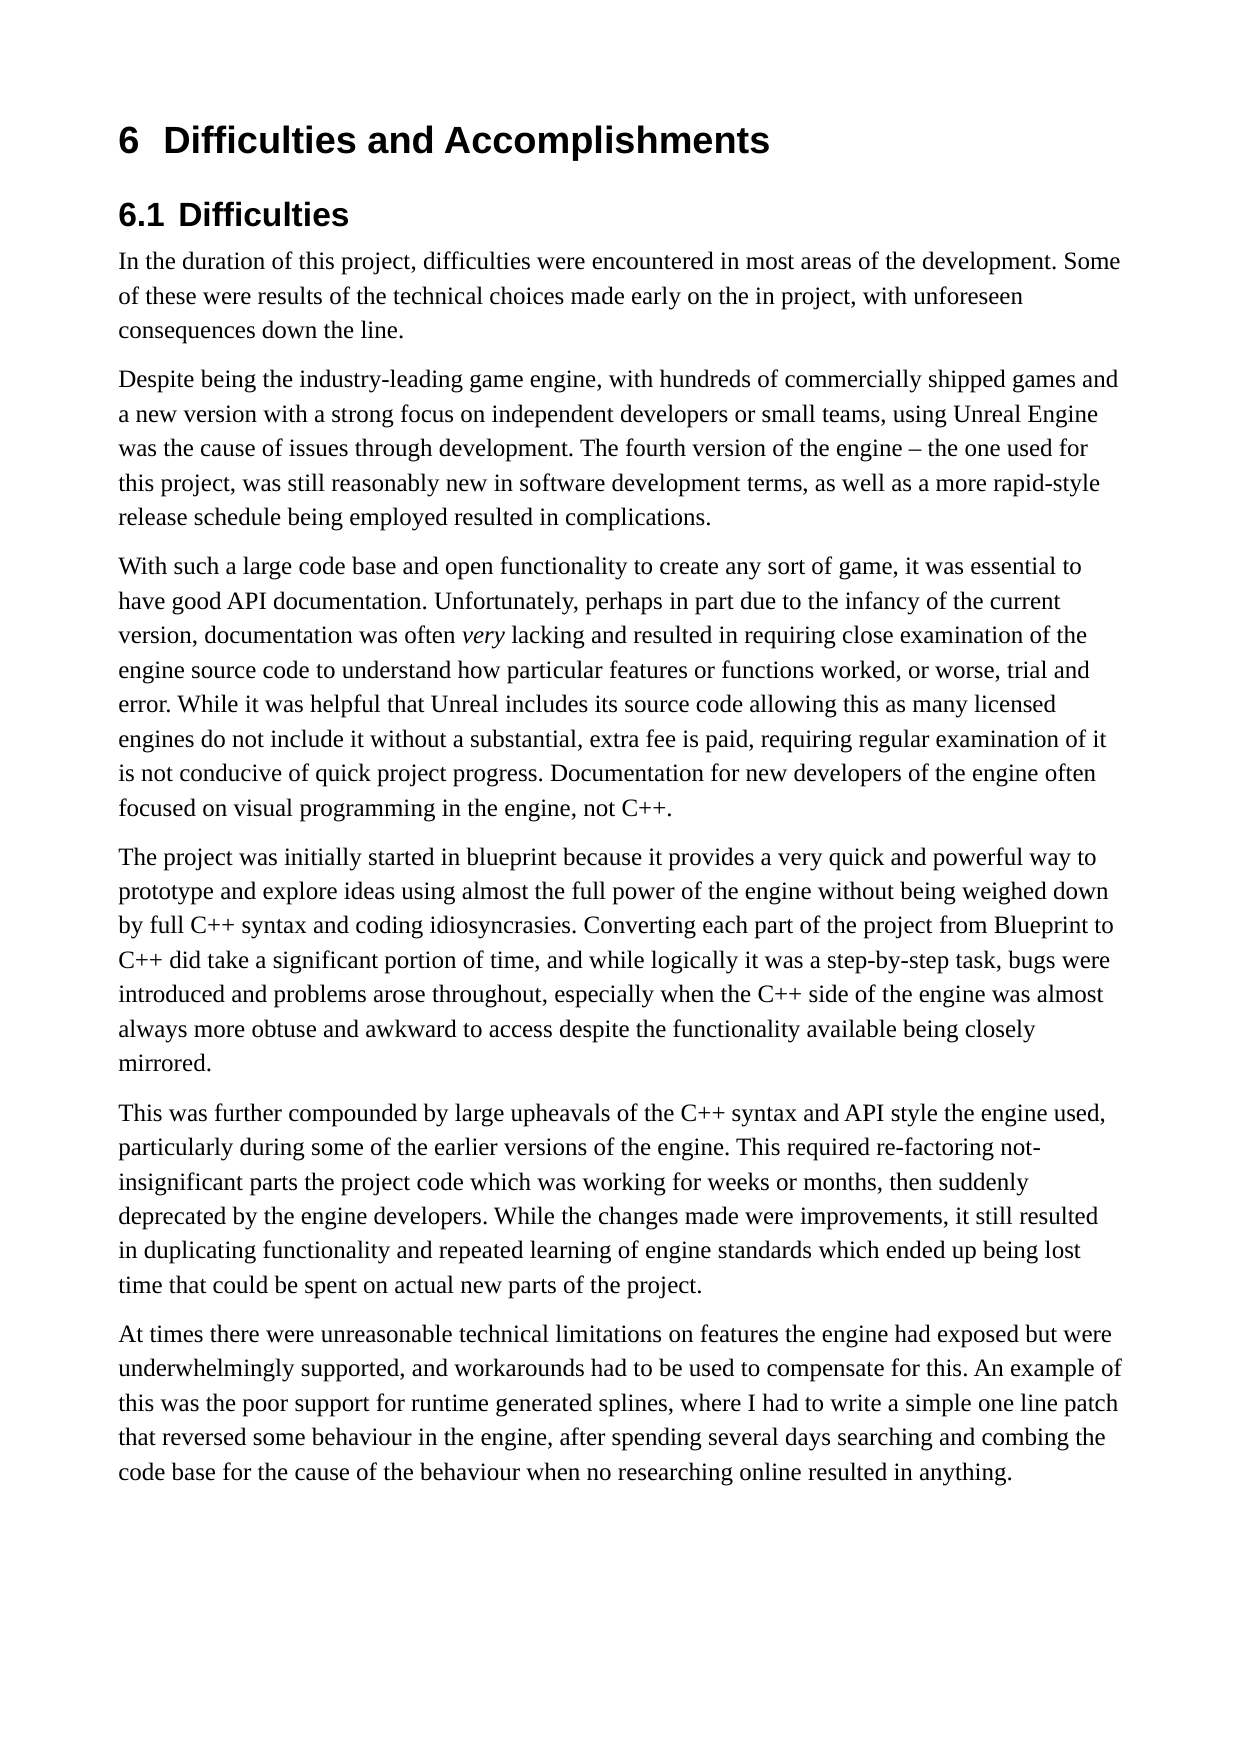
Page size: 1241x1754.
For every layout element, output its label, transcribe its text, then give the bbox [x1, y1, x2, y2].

text With such a large code base and open functionality to create any sort of game, it was essential to have good API documentation. Unfortunately, perhaps in part due to the infancy of the current version, documentation was often very lacking and resulted in requiring close examination of the engine source code to understand how particular features or functions worked, or worse, trial and error. While it was helpful that Unreal includes its source code allowing this as many licensed engines do not include it without a substantial, extra fee is paid, requiring regular examination of it is not conducive of quick project progress. Documentation for new developers of the engine often focused on visual programming in the engine, not C++. [118, 551, 1122, 821]
text In the duration of this project, difficulties were encountered in most areas of the development. Some of these were results of the technical choices made early on the in project, with unforeseen consequences down the line. [118, 246, 1122, 344]
text This was further compounded by large upheavals of the C++ syntax and API style the engine used, particularly during some of the earlier versions of the engine. This required re-factoring not-insignificant parts the project code which was working for weeks or months, then suddenly deprecated by the engine developers. While the changes made were improvements, it still resulted in duplicating functionality and repeated learning of engine standards which ended up being lost time that could be spent on actual new parts of the project. [118, 1098, 1122, 1299]
subtitle Difficulties and Accomplishments [118, 118, 1122, 162]
text Despite being the industry-leading game engine, with hundreds of commercially shipped games and a new version with a strong focus on independent developers or small teams, using Unreal Engine was the cause of issues through development. The fourth version of the engine – the one used for this project, was still reasonably new in software development terms, as well as a more rapid-style release schedule being employed resulted in complications. [118, 364, 1122, 531]
text At times there were unreasonable technical limitations on features the engine had exposed but were underwhelmingly supported, and workarounds had to be used to compensate for this. An example of this was the poor support for runtime generated splines, where I had to write a simple one line patch that reversed some behaviour in the engine, after spending several days searching and combing the code base for the cause of the behaviour when no researching online resulted in anything. [118, 1319, 1122, 1486]
subtitle Difficulties [118, 195, 1122, 234]
text The project was initially started in blueprint because it provides a very quick and powerful way to prototype and explore ideas using almost the full power of the engine without being weighed down by full C++ syntax and coding idiosyncrasies. Converting each part of the project from Blueprint to C++ did take a significant portion of time, and while logically it was a step-by-step task, bugs were introduced and problems arose throughout, especially when the C++ side of the engine was almost always more obtuse and awkward to access despite the functionality available being closely mirrored. [118, 842, 1122, 1077]
